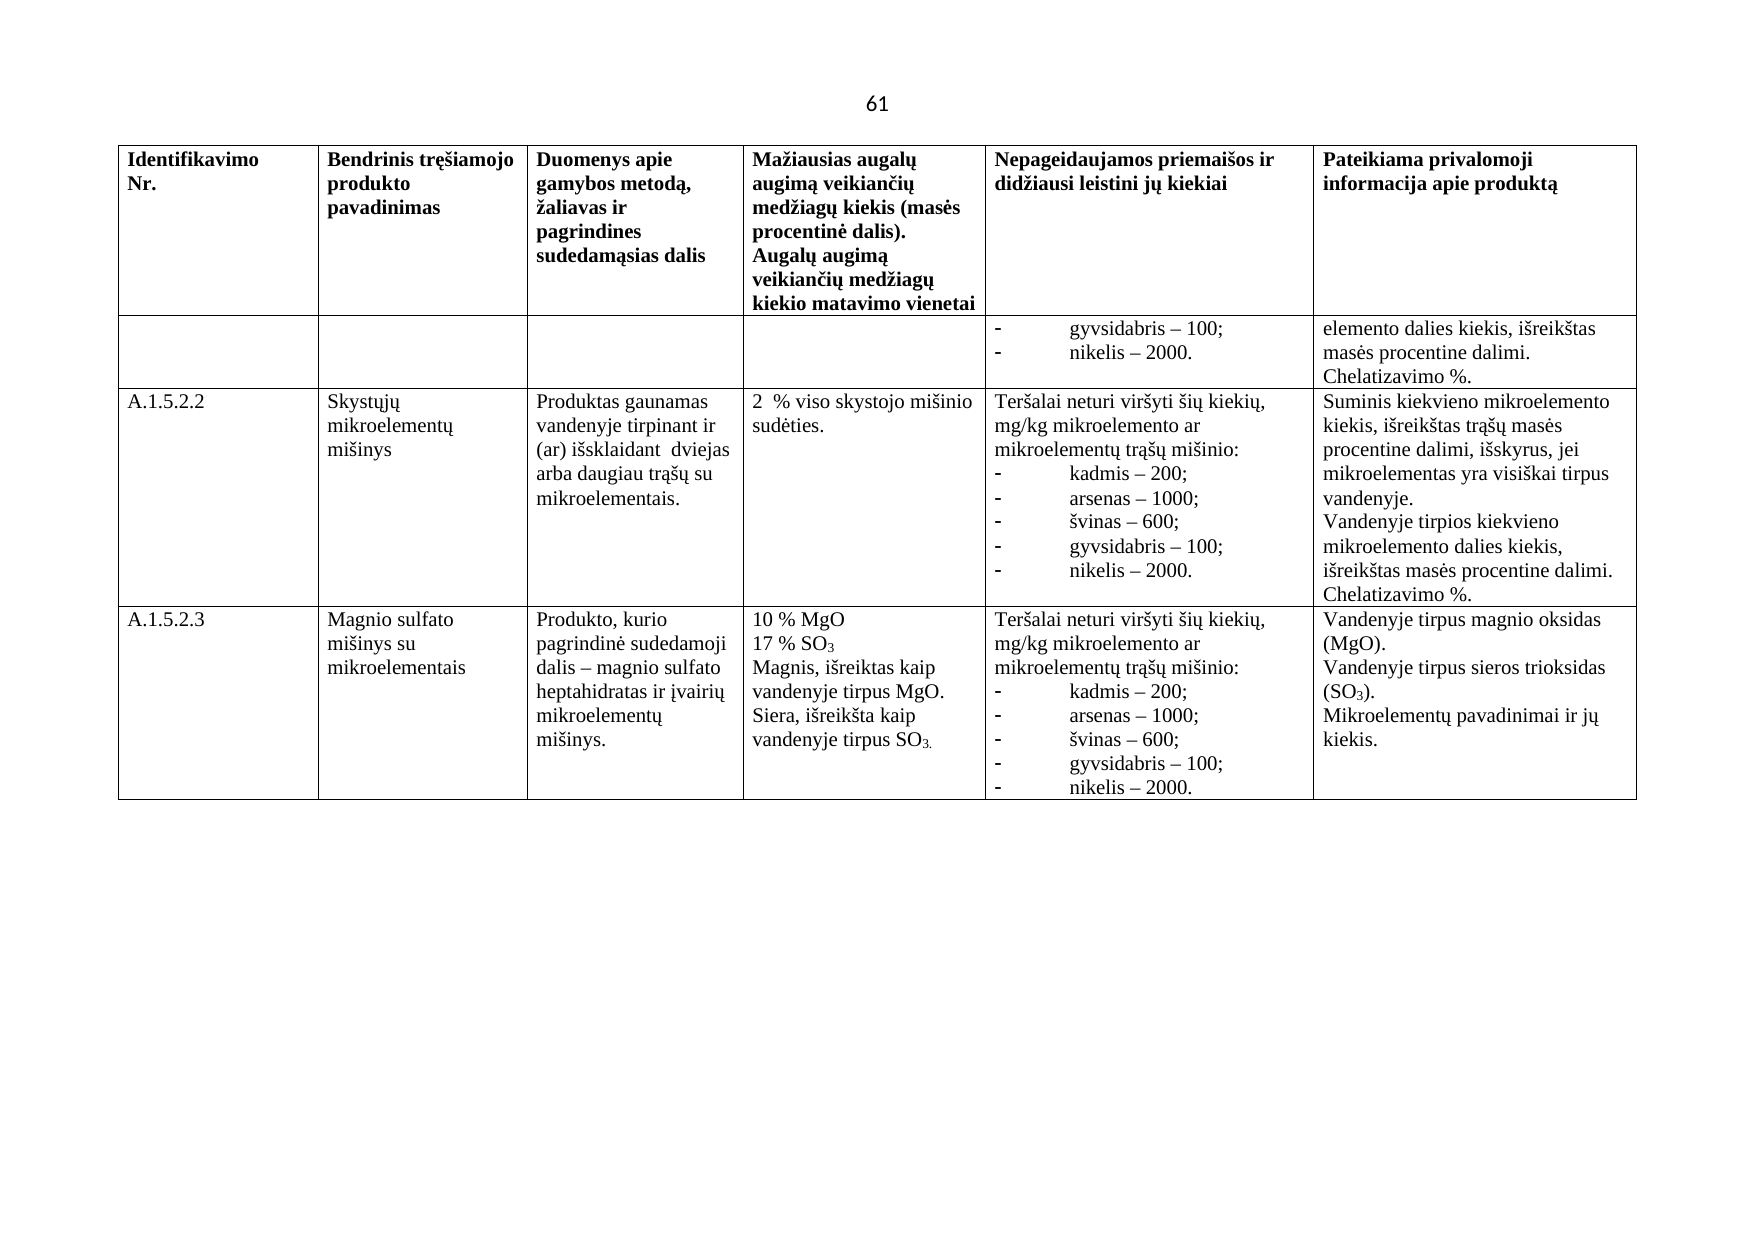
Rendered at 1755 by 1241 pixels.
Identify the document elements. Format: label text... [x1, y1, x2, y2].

table_cell [119, 316, 318, 388]
table_cell A.1.5.2.2 [119, 389, 318, 606]
table_header Mažiausias augalų augimą veikiančių medžiagų kiekis (masės procentinė dalis). Augalų augimą veikiančių medžiagų kiekio matavimo vienetai [744, 146, 985, 315]
table_cell [319, 316, 527, 388]
table_cell Vandenyje tirpus magnio oksidas (MgO). Vandenyje tirpus sieros trioksidas (SO3). Mikroelementų pavadinimai ir jų kiekis. [1314, 607, 1636, 799]
table_cell  gyvsidabris – 100;  nikelis – 2000. [986, 316, 1313, 388]
table_cell A.1.5.2.3 [119, 607, 318, 799]
table_cell [528, 316, 743, 388]
table_cell 2 % viso skystojo mišinio sudėties. [744, 389, 985, 606]
table_header Duomenys apie gamybos metodą, žaliavas ir pagrindines sudedamąsias dalis [528, 146, 743, 315]
table_cell Produktas gaunamas vandenyje tirpinant ir (ar) išsklaidant dviejas arba daugiau trąšų su mikroelementais. [528, 389, 743, 606]
table_cell Skystųjų mikroelementų mišinys [319, 389, 527, 606]
table_header Identifikavimo Nr. [119, 146, 318, 315]
table_cell 10 % MgO 17 % SO3 Magnis, išreiktas kaip vandenyje tirpus MgO. Siera, išreikšta kaip vandenyje tirpus SO3. [744, 607, 985, 799]
table_cell elemento dalies kiekis, išreikštas masės procentine dalimi. Chelatizavimo %. [1314, 316, 1636, 388]
table_cell [744, 316, 985, 388]
table_cell Produkto, kurio pagrindinė sudedamoji dalis – magnio sulfato heptahidratas ir įvairių mikroelementų mišinys. [528, 607, 743, 799]
table_header Bendrinis tręšiamojo produkto pavadinimas [319, 146, 527, 315]
table_cell Teršalai neturi viršyti šių kiekių, mg/kg mikroelemento ar mikroelementų trąšų mišinio:  kadmis – 200;  arsenas – 1000;  švinas – 600;  gyvsidabris – 100;  nikelis – 2000. [986, 607, 1313, 799]
table_header Nepageidaujamos priemaišos ir didžiausi leistini jų kiekiai [986, 146, 1313, 315]
table_cell Suminis kiekvieno mikroelemento kiekis, išreikštas trąšų masės procentine dalimi, išskyrus, jei mikroelementas yra visiškai tirpus vandenyje. Vandenyje tirpios kiekvieno mikroelemento dalies kiekis, išreikštas masės procentine dalimi. Chelatizavimo %. [1314, 389, 1636, 606]
table_cell Teršalai neturi viršyti šių kiekių, mg/kg mikroelemento ar mikroelementų trąšų mišinio:  kadmis – 200;  arsenas – 1000;  švinas – 600;  gyvsidabris – 100;  nikelis – 2000. [986, 389, 1313, 606]
table_cell Magnio sulfato mišinys su mikroelementais [319, 607, 527, 799]
table_header Pateikiama privalomoji informacija apie produktą [1314, 146, 1636, 315]
